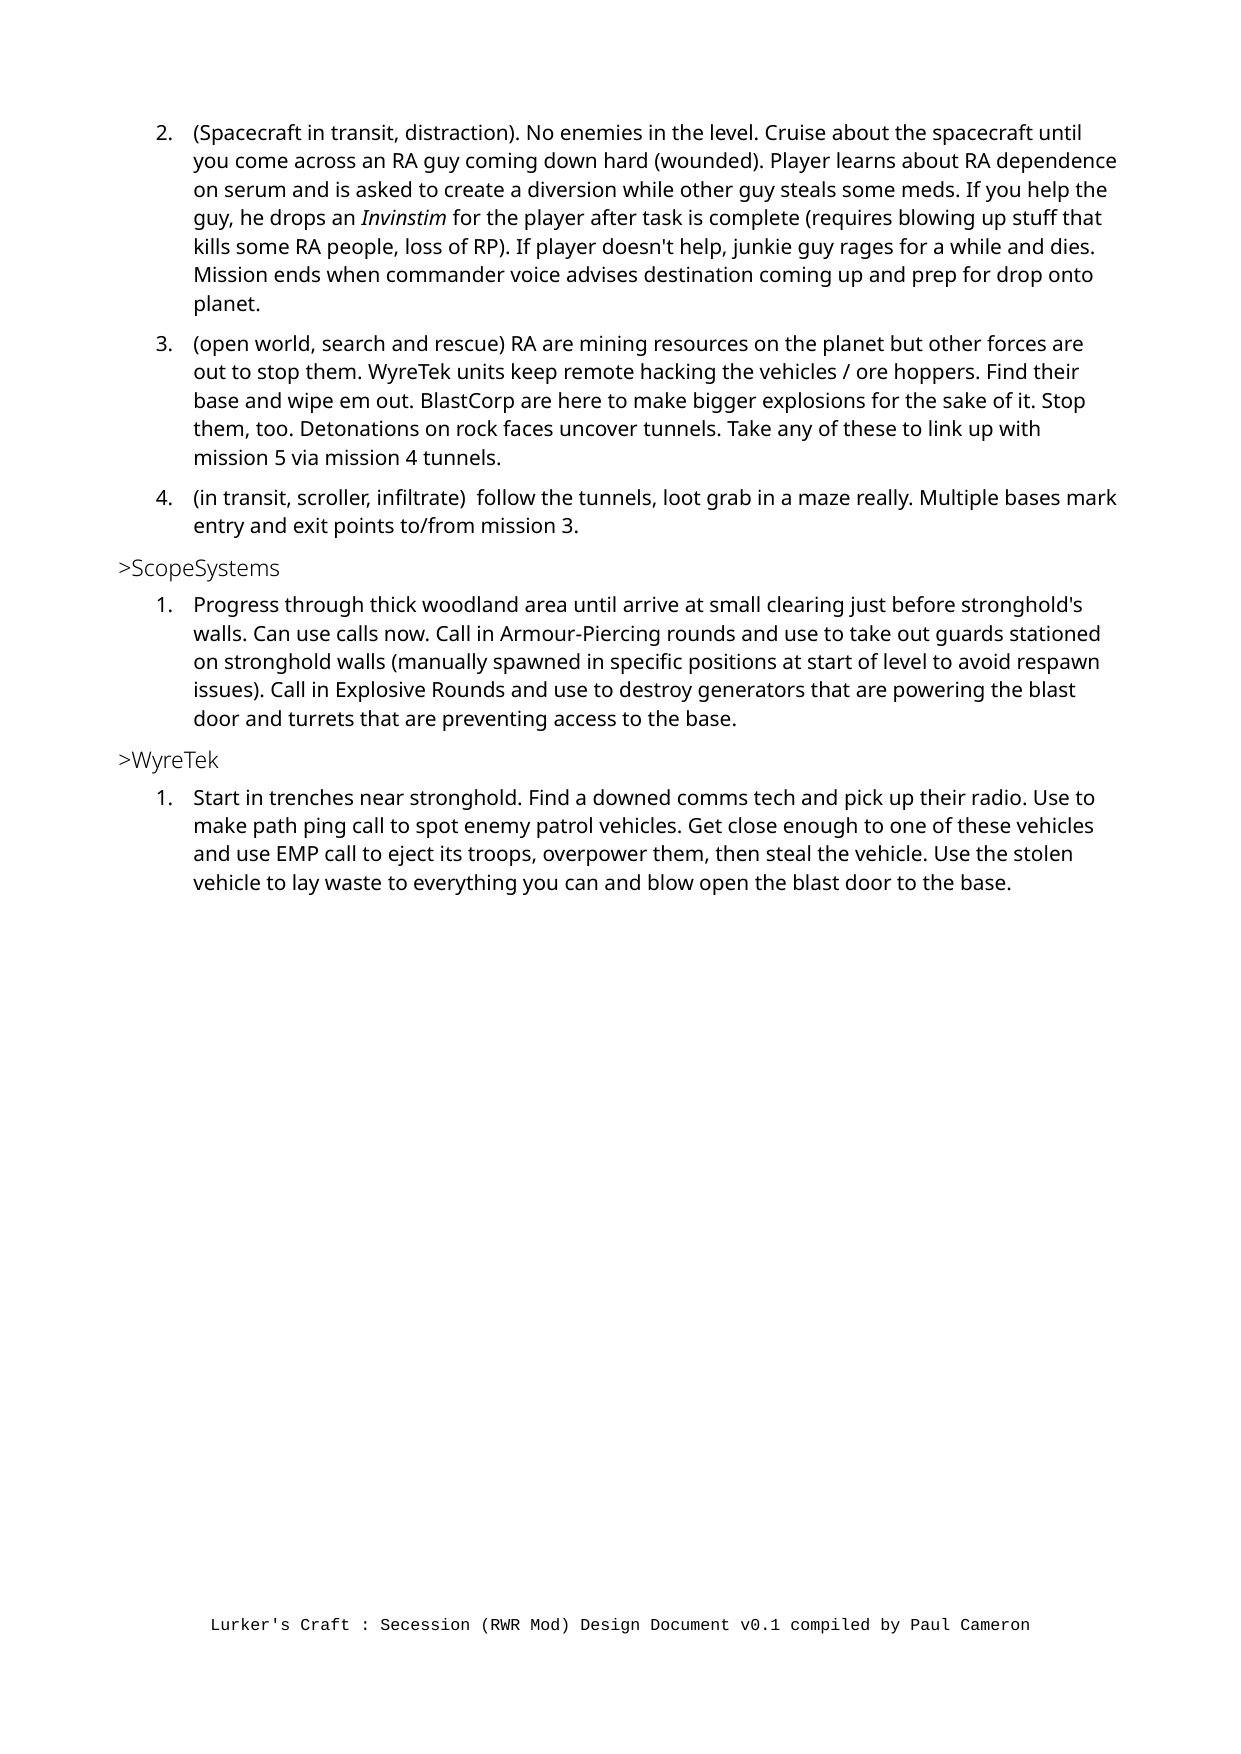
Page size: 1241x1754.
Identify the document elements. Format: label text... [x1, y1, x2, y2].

list Start in trenches near stronghold. Find a downed comms tech and pick up their radio. Use to make path ping call to spot enemy patrol vehicles. Get close enough to one of these vehicles and use EMP call to eject its troops, overpower them, then steal the vehicle. Use the stolen vehicle to lay waste to everything you can and blow open the blast door to the base. [156, 783, 1122, 896]
subtitle >WyreTek [118, 744, 1122, 776]
list (Spacecraft in transit, distraction). No enemies in the level. Cruise about the spacecraft until you come across an RA guy coming down hard (wounded). Player learns about RA dependence on serum and is asked to create a diversion while other guy steals some meds. If you help the guy, he drops an Invinstim for the player after task is complete (requires blowing up stuff that kills some RA people, loss of RP). If player doesn't help, junkie guy rages for a while and dies. Mission ends when commander voice advises destination coming up and prep for drop onto planet. [156, 118, 1122, 317]
subtitle >ScopeSystems [118, 552, 1122, 583]
list (open world, search and rescue) RA are mining resources on the planet but other forces are out to stop them. WyreTek units keep remote hacking the vehicles / ore hoppers. Find their base and wipe em out. BlastCorp are here to make bigger explosions for the sake of it. Stop them, too. Detonations on rock faces uncover tunnels. Take any of these to link up with mission 5 via mission 4 tunnels. [156, 329, 1122, 471]
list (in transit, scroller, infiltrate) follow the tunnels, loot grab in a maze really. Multiple bases mark entry and exit points to/from mission 3. [156, 483, 1122, 540]
list Progress through thick woodland area until arrive at small clearing just before stronghold's walls. Can use calls now. Call in Armour-Piercing rounds and use to take out guards stationed on stronghold walls (manually spawned in specific positions at start of level to avoid respawn issues). Call in Explosive Rounds and use to destroy generators that are powering the blast door and turrets that are preventing access to the base. [156, 590, 1122, 732]
